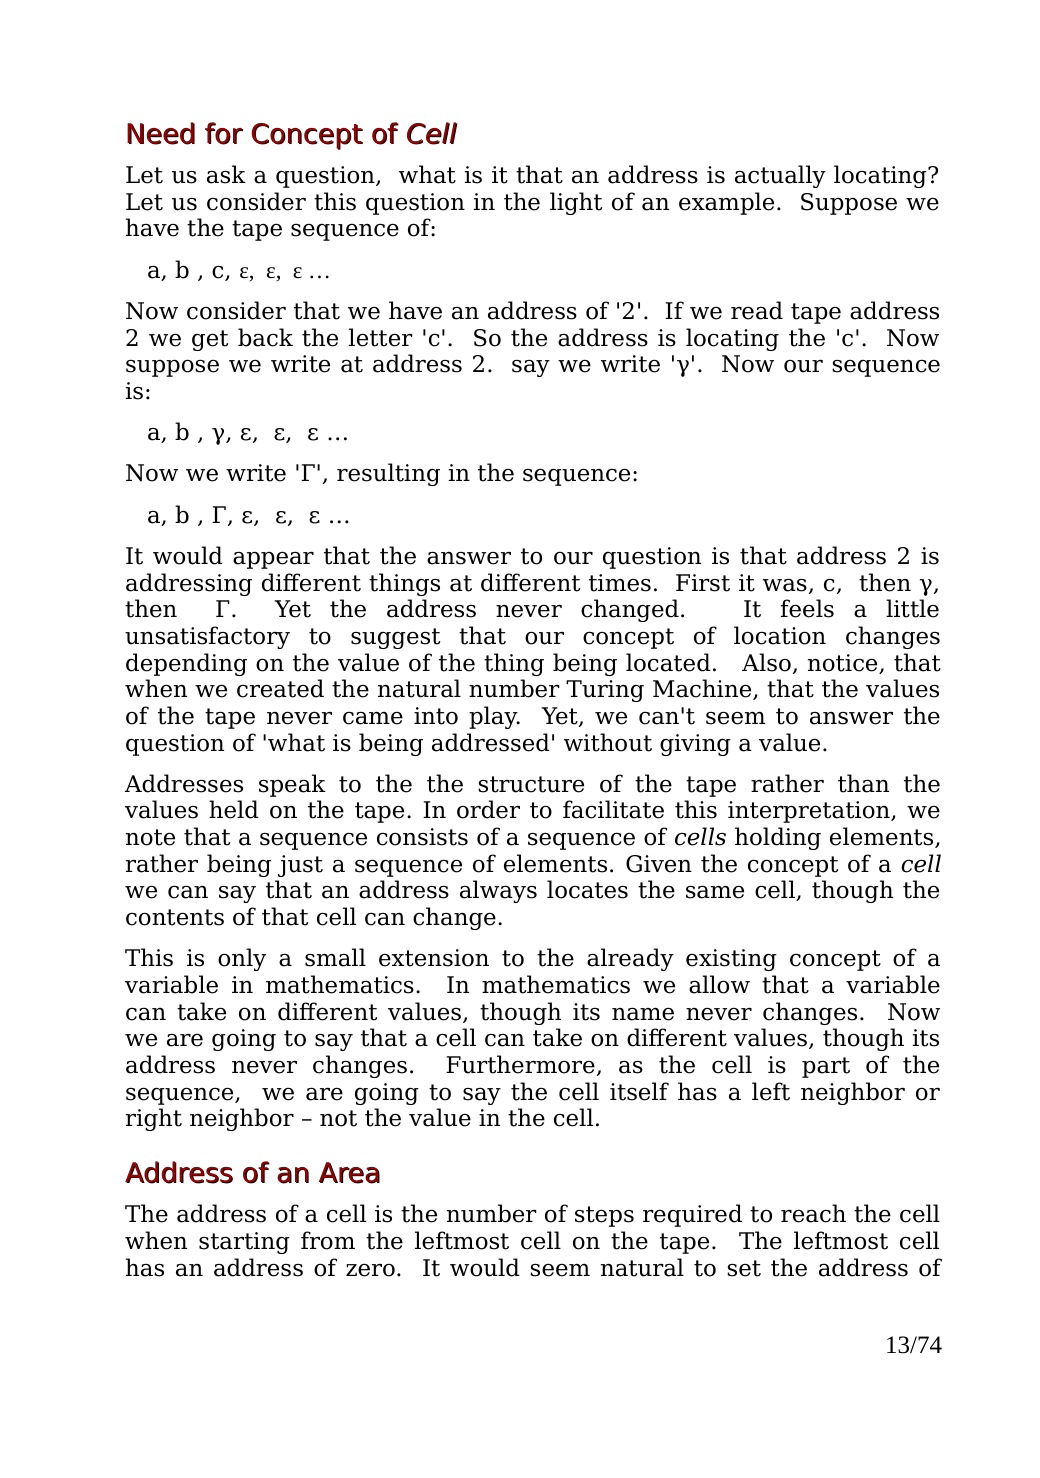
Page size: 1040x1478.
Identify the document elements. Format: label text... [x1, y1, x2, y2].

text a, b , Г, ε, ε, ε … [125, 502, 942, 528]
text Addresses speak to the the structure of the tape rather than the values held on the tape. In order to facilitate this interpretation, we note that a sequence consists of a sequence of cells holding elements, rather being just a sequence of elements. Given the concept of a cell we can say that an address always locates the same cell, though the contents of that cell can change. [125, 771, 942, 931]
text This is only a small extension to the already existing concept of a variable in mathematics. In mathematics we allow that a variable can take on different values, though its name never changes. Now we are going to say that a cell can take on different values, though its address never changes. Furthermore, as the cell is part of the sequence, we are going to say the cell itself has a left neighbor or right neighbor – not the value in the cell. [125, 946, 942, 1132]
text Let us ask a question, what is it that an address is actually locating? Let us consider this question in the light of an example. Suppose we have the tape sequence of: [125, 162, 942, 242]
text The address of a cell is the number of steps required to reach the cell when starting from the leftmost cell on the tape. The leftmost cell has an address of zero. It would seem natural to set the address of [125, 1201, 942, 1281]
subtitle Address of an Area [125, 1157, 942, 1189]
subtitle Need for Concept of Cell [125, 118, 942, 150]
text Now we write 'Г', resulting in the sequence: [125, 461, 942, 487]
text Now consider that we have an address of '2'. If we read tape address 2 we get back the letter 'c'. So the address is locating the 'c'. Now suppose we write at address 2. say we write 'γ'. Now our sequence is: [125, 298, 942, 405]
text a, b , γ, ε, ε, ε … [125, 419, 942, 446]
text a, b , c, ε, ε, ε … [125, 257, 942, 283]
text It would appear that the answer to our question is that address 2 is addressing different things at different times. First it was, c, then γ, then Г. Yet the address never changed. It feels a little unsatisfactory to suggest that our concept of location changes depending on the value of the thing being located. Also, notice, that when we created the natural number Turing Machine, that the values of the tape never came into play. Yet, we can't seem to answer the question of 'what is being addressed' without giving a value. [125, 543, 942, 756]
